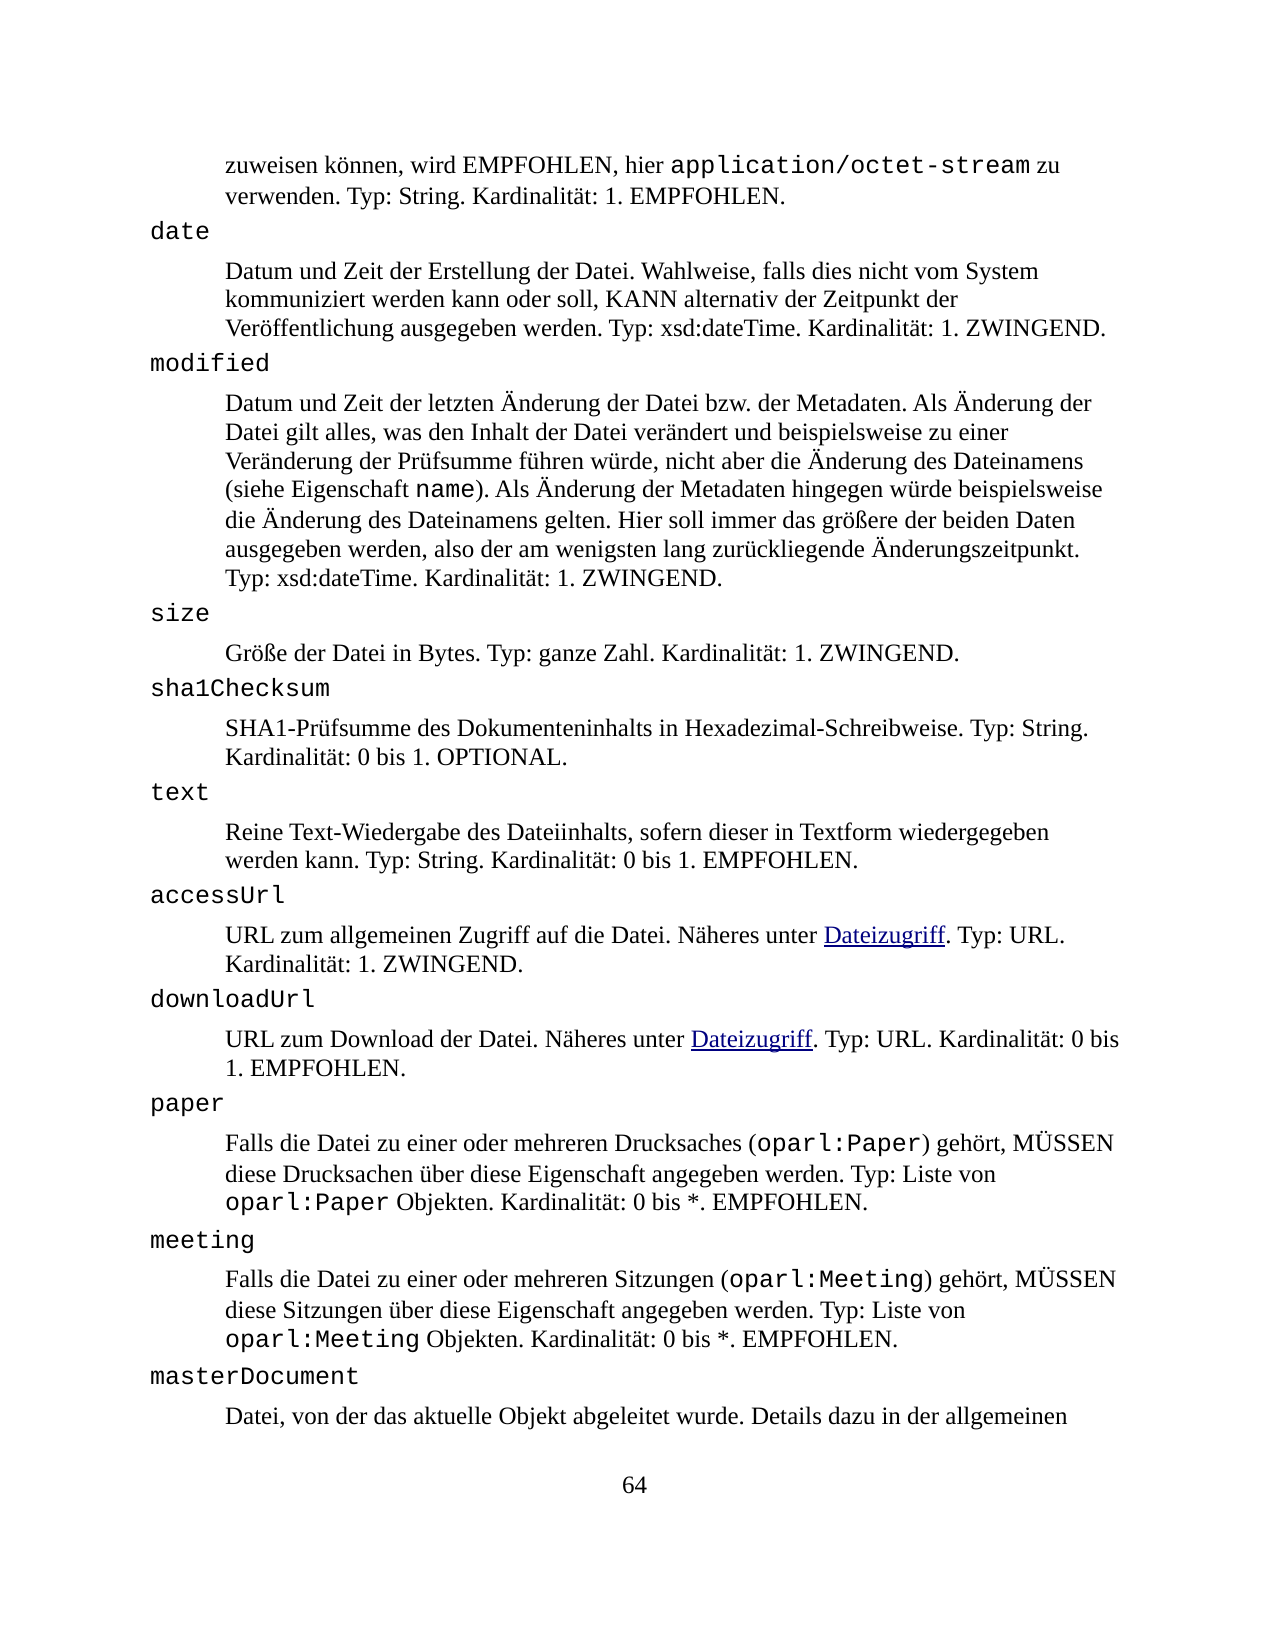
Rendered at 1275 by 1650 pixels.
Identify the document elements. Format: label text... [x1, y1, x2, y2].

text modified [150, 351, 1125, 379]
text accessUrl [150, 883, 1125, 911]
text date [150, 218, 1125, 247]
text Reine Text-Wiedergabe des Dateiinhalts, sofern dieser in Textform wiedergegeben werden kann. Typ: String. Kardinalität: 0 bis 1. EMPFOHLEN. [225, 817, 1125, 874]
text paper [150, 1091, 1125, 1119]
text meeting [150, 1227, 1125, 1256]
text Datum und Zeit der Erstellung der Datei. Wahlweise, falls dies nicht vom System kommuniziert werden kann oder soll, KANN alternativ der Zeitpunkt der Veröffentlichung ausgegeben werden. Typ: xsd:dateTime. Kardinalität: 1. ZWINGEND. [225, 256, 1125, 342]
text Falls die Datei zu einer oder mehreren Sitzungen (oparl:Meeting) gehört, MÜSSEN diese Sitzungen über diese Eigenschaft angegeben werden. Typ: Liste von oparl:Meeting Objekten. Kardinalität: 0 bis *. EMPFOHLEN. [225, 1264, 1125, 1355]
text SHA1-Prüfsumme des Dokumenteninhalts in Hexadezimal-Schreibweise. Typ: String. Kardinalität: 0 bis 1. OPTIONAL. [225, 713, 1125, 770]
text Datum und Zeit der letzten Änderung der Datei bzw. der Metadaten. Als Änderung der Datei gilt alles, was den Inhalt der Datei verändert und beispielsweise zu einer Veränderung der Prüfsumme führen würde, nicht aber die Änderung des Dateinamens (siehe Eigenschaft name). Als Änderung der Metadaten hingegen würde beispielsweise die Änderung des Dateinamens gelten. Hier soll immer das größere der beiden Daten ausgegeben werden, also der am wenigsten lang zurückliegende Änderungszeitpunkt. Typ: xsd:dateTime. Kardinalität: 1. ZWINGEND. [225, 388, 1125, 592]
text URL zum allgemeinen Zugriff auf die Datei. Näheres unter Dateizugriff. Typ: URL. Kardinalität: 1. ZWINGEND. [225, 920, 1125, 978]
text zuweisen können, wird EMPFOHLEN, hier application/octet-stream zu verwenden. Typ: String. Kardinalität: 1. EMPFOHLEN. [225, 150, 1125, 209]
text Falls die Datei zu einer oder mehreren Drucksaches (oparl:Paper) gehört, MÜSSEN diese Drucksachen über diese Eigenschaft angegeben werden. Typ: Liste von oparl:Paper Objekten. Kardinalität: 0 bis *. EMPFOHLEN. [225, 1128, 1125, 1218]
text Größe der Datei in Bytes. Typ: ganze Zahl. Kardinalität: 1. ZWINGEND. [225, 638, 1125, 667]
text size [150, 601, 1125, 629]
text downloadUrl [150, 987, 1125, 1015]
text masterDocument [150, 1364, 1125, 1392]
text text [150, 779, 1125, 808]
text sha1Checksum [150, 676, 1125, 704]
text Datei, von der das aktuelle Objekt abgeleitet wurde. Details dazu in der allgemeinen [225, 1401, 1125, 1430]
text URL zum Download der Datei. Näheres unter Dateizugriff. Typ: URL. Kardinalität: 0 bis 1. EMPFOHLEN. [225, 1024, 1125, 1082]
